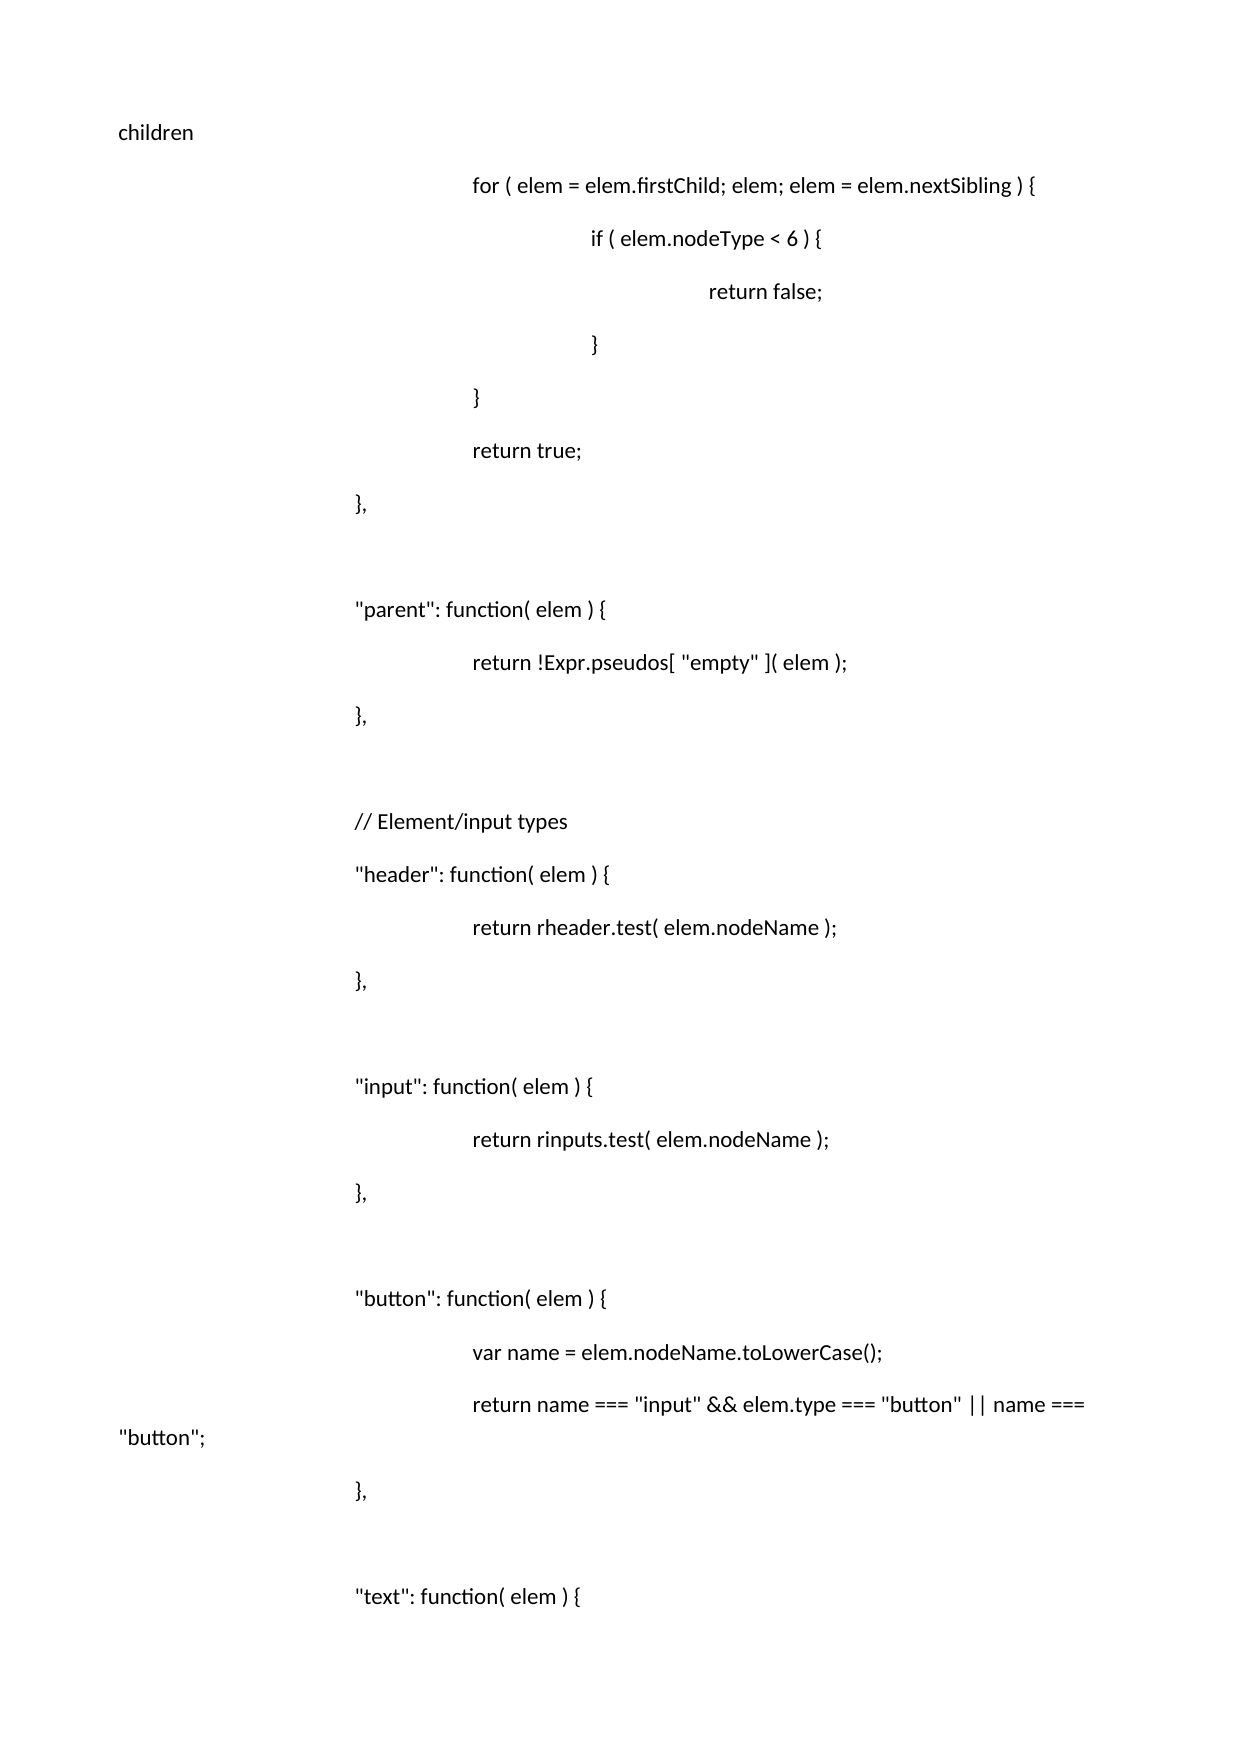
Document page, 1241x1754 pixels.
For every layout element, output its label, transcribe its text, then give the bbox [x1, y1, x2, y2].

text }, [118, 489, 1122, 517]
text } [118, 330, 1122, 358]
text }, [118, 701, 1122, 729]
text "header": function( elem ) { [118, 860, 1122, 888]
text "button": function( elem ) { [118, 1284, 1122, 1313]
text return name === "input" && elem.type === "button" || name === "button"; [118, 1391, 1122, 1451]
text children [118, 118, 1122, 146]
text return true; [118, 436, 1122, 464]
text }, [118, 966, 1122, 994]
text "input": function( elem ) { [118, 1072, 1122, 1101]
text "parent": function( elem ) { [118, 595, 1122, 623]
text "text": function( elem ) { [118, 1582, 1122, 1610]
text var name = elem.nodeName.toLowerCase(); [118, 1338, 1122, 1366]
text }, [118, 1178, 1122, 1207]
text return !Expr.pseudos[ "empty" ]( elem ); [118, 648, 1122, 676]
text if ( elem.nodeType < 6 ) { [118, 224, 1122, 252]
text for ( elem = elem.firstChild; elem; elem = elem.nextSibling ) { [118, 171, 1122, 199]
text return rheader.test( elem.nodeName ); [118, 913, 1122, 941]
text return rinputs.test( elem.nodeName ); [118, 1126, 1122, 1153]
text return false; [118, 277, 1122, 305]
text } [118, 383, 1122, 411]
text // Element/input types [118, 807, 1122, 835]
text }, [118, 1476, 1122, 1504]
